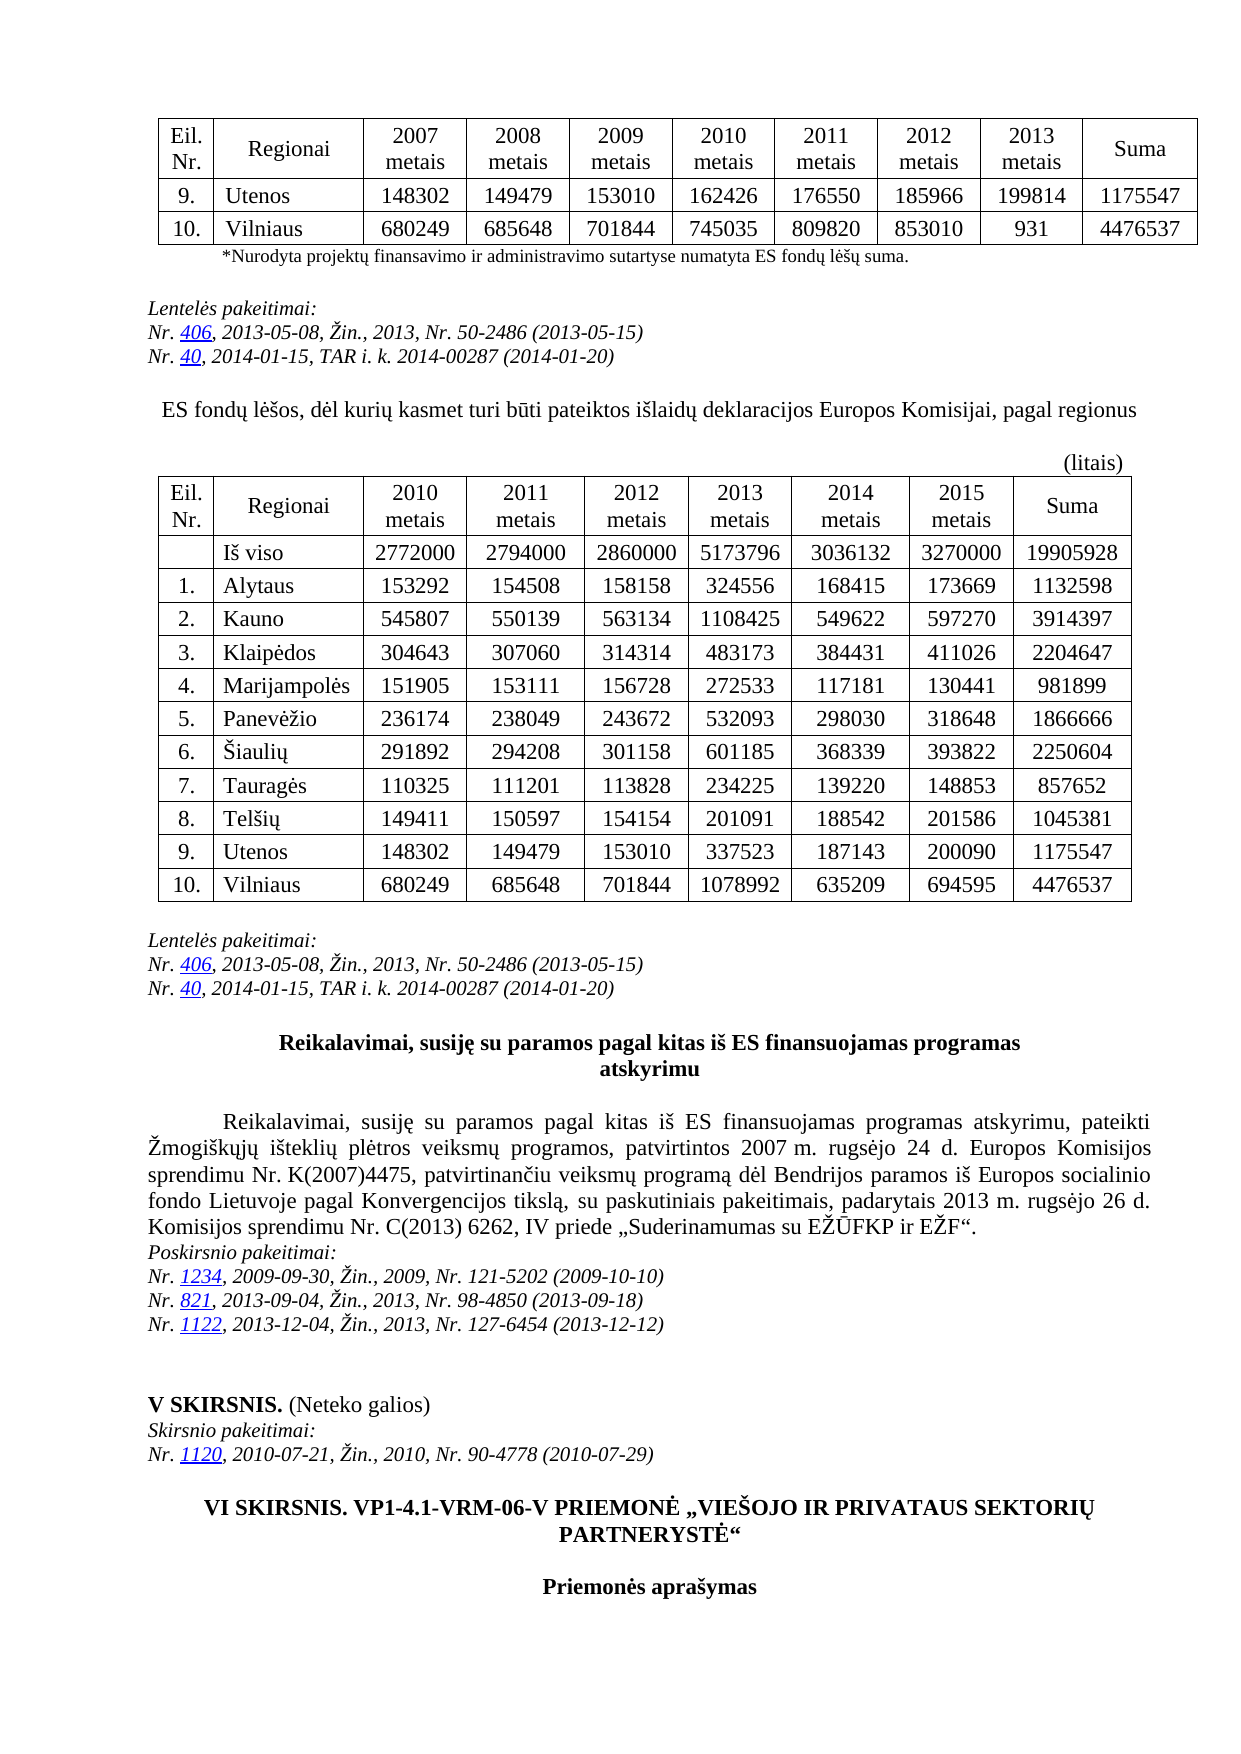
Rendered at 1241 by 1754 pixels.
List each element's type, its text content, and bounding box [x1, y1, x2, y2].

table_header 2011 metais [775, 119, 877, 178]
table_cell 4476537 [1083, 212, 1197, 244]
table_cell 6. [159, 736, 213, 768]
table_header Eil. Nr. [159, 477, 213, 535]
table_cell 234225 [689, 769, 791, 801]
table_cell Kauno [214, 603, 363, 635]
text Priemonės aprašymas [148, 1573, 1152, 1600]
table_cell 1866666 [1014, 702, 1131, 734]
text *Nurodyta projektų finansavimo ir administravimo sutartyse numatyta ES fondų lėšų suma. [148, 245, 1152, 267]
text Lentelės pakeitimai: [148, 296, 1152, 319]
table_cell 4476537 [1014, 869, 1131, 901]
table_cell 188542 [792, 802, 909, 834]
table_cell 199814 [981, 179, 1082, 211]
table_cell 3270000 [910, 536, 1013, 568]
table_cell 701844 [570, 212, 672, 244]
table_cell Telšių [214, 802, 363, 834]
table_cell 853010 [878, 212, 980, 244]
table_header 2012 metais [585, 477, 688, 535]
text Skirsnio pakeitimai: [148, 1417, 1152, 1442]
table_cell 563134 [585, 603, 688, 635]
table_cell 154508 [467, 569, 584, 602]
table_cell 304643 [364, 636, 466, 668]
table_header 2012 metais [878, 119, 980, 178]
table_cell Klaipėdos [214, 636, 363, 668]
table_cell Alytaus [214, 569, 363, 602]
table_cell Vilniaus [214, 869, 363, 901]
table_cell 3036132 [792, 536, 909, 568]
table_cell 113828 [585, 769, 688, 801]
table_header Suma [1083, 119, 1197, 178]
table_header Regionai [214, 119, 363, 178]
table_cell 2860000 [585, 536, 688, 568]
table_cell 393822 [910, 736, 1013, 768]
table_cell 236174 [364, 702, 466, 734]
table_cell 745035 [673, 212, 774, 244]
table_cell 9. [159, 179, 213, 211]
table_cell 150597 [467, 802, 584, 834]
table_cell 153111 [467, 669, 584, 701]
table_header 2015 metais [910, 477, 1013, 535]
text Reikalavimai, susiję su paramos pagal kitas iš ES finansuojamas programas atskyrimu, pateikti Žmogiškųjų išteklių plėtros veiksmų programos, patvirtintos 2007 m. rugsėjo 24 d. Europos Komisijos sprendimu Nr. K(2007)4475, patvirtinančiu veiksmų programą dėl Bendrijos paramos iš Europos socialinio fondo Lietuvoje pagal Konvergencijos tikslą, su paskutiniais pakeitimais, padarytais 2013 m. rugsėjo 26 d. Komisijos sprendimu Nr. C(2013) 6262, IV priede „Suderinamumas su EŽŪFKP ir EŽF“. [148, 1108, 1152, 1240]
table_cell 545807 [364, 603, 466, 635]
table_cell 149479 [467, 835, 584, 867]
text V SKIRSNIS. (Neteko galios) [148, 1391, 1152, 1417]
table_cell 301158 [585, 736, 688, 768]
table_header 2013 metais [689, 477, 791, 535]
table_cell 2. [159, 603, 213, 635]
table_cell 130441 [910, 669, 1013, 701]
table_cell 168415 [792, 569, 909, 602]
table_cell 5. [159, 702, 213, 734]
table_cell 1175547 [1083, 179, 1197, 211]
text Nr. 1234, 2009-09-30, Žin., 2009, Nr. 121-5202 (2009-10-10) [148, 1264, 1152, 1288]
table_header 2014 metais [792, 477, 909, 535]
table_header 2013 metais [981, 119, 1082, 178]
table_cell 3914397 [1014, 603, 1131, 635]
table_cell Tauragės [214, 769, 363, 801]
table_header 2010 metais [673, 119, 774, 178]
table_cell 694595 [910, 869, 1013, 901]
table_cell 701844 [585, 869, 688, 901]
table_cell 149479 [467, 179, 569, 211]
text Nr. 406, 2013-05-08, Žin., 2013, Nr. 50-2486 (2013-05-15) [148, 319, 1152, 344]
table_cell Panevėžio [214, 702, 363, 734]
table_cell 139220 [792, 769, 909, 801]
text Nr. 40, 2014-01-15, TAR i. k. 2014-00287 (2014-01-20) [148, 344, 1152, 368]
text Poskirsnio pakeitimai: [148, 1240, 1152, 1264]
table_cell 1045381 [1014, 802, 1131, 834]
table_cell 272533 [689, 669, 791, 701]
table_cell Utenos [214, 835, 363, 867]
table_cell 5173796 [689, 536, 791, 568]
table_cell 117181 [792, 669, 909, 701]
table_cell 314314 [585, 636, 688, 668]
table_cell 483173 [689, 636, 791, 668]
table_cell 156728 [585, 669, 688, 701]
table_cell 3. [159, 636, 213, 668]
table_cell 185966 [878, 179, 980, 211]
table_cell 173669 [910, 569, 1013, 602]
table_cell 601185 [689, 736, 791, 768]
table_cell Iš viso [214, 536, 363, 568]
table_cell 2250604 [1014, 736, 1131, 768]
table_cell Vilniaus [214, 212, 363, 244]
table_cell 154154 [585, 802, 688, 834]
table_cell 148302 [364, 179, 466, 211]
table_cell 201586 [910, 802, 1013, 834]
table_cell 187143 [792, 835, 909, 867]
text (litais) [148, 449, 1152, 476]
table_cell 981899 [1014, 669, 1131, 701]
table_cell 298030 [792, 702, 909, 734]
table_header 2009 metais [570, 119, 672, 178]
table_cell 9. [159, 835, 213, 867]
table_cell 148302 [364, 835, 466, 867]
table_cell 8. [159, 802, 213, 834]
text Nr. 1122, 2013-12-04, Žin., 2013, Nr. 127-6454 (2013-12-12) [148, 1312, 1152, 1336]
text Nr. 406, 2013-05-08, Žin., 2013, Nr. 50-2486 (2013-05-15) [148, 952, 1152, 976]
table_cell 238049 [467, 702, 584, 734]
table_cell 4. [159, 669, 213, 701]
table_cell 111201 [467, 769, 584, 801]
table_cell 307060 [467, 636, 584, 668]
table_cell 151905 [364, 669, 466, 701]
table_cell 1132598 [1014, 569, 1131, 602]
table_cell 149411 [364, 802, 466, 834]
table_cell 2772000 [364, 536, 466, 568]
text VI SKIRSNIS. VP1-4.1-VRM-06-V PRIEMONĖ „VIEŠOJO IR PRIVATAUS SEKTORIŲ PARTNERYSTĖ“ [148, 1494, 1152, 1547]
table_header 2010 metais [364, 477, 466, 535]
table_cell 685648 [467, 212, 569, 244]
table_cell Marijampolės [214, 669, 363, 701]
text Lentelės pakeitimai: [148, 928, 1152, 952]
table_cell 153010 [585, 835, 688, 867]
text ES fondų lėšos, dėl kurių kasmet turi būti pateiktos išlaidų deklaracijos Europos Komisijai, pagal regionus [148, 396, 1152, 423]
text Nr. 821, 2013-09-04, Žin., 2013, Nr. 98-4850 (2013-09-18) [148, 1288, 1152, 1312]
table_cell 368339 [792, 736, 909, 768]
table_header 2008 metais [467, 119, 569, 178]
table_header 2007 metais [364, 119, 466, 178]
table_cell [159, 536, 213, 568]
table_cell 680249 [364, 212, 466, 244]
table_cell 158158 [585, 569, 688, 602]
table_cell 148853 [910, 769, 1013, 801]
table_cell 176550 [775, 179, 877, 211]
table_cell 1175547 [1014, 835, 1131, 867]
text Reikalavimai, susiję su paramos pagal kitas iš ES finansuojamas programas atskyrimu [148, 1029, 1152, 1082]
table_cell 10. [159, 212, 213, 244]
text Nr. 40, 2014-01-15, TAR i. k. 2014-00287 (2014-01-20) [148, 976, 1152, 1000]
table_cell 550139 [467, 603, 584, 635]
table_cell 200090 [910, 835, 1013, 867]
table_cell 384431 [792, 636, 909, 668]
table_cell 153010 [570, 179, 672, 211]
table_cell 243672 [585, 702, 688, 734]
table_cell 324556 [689, 569, 791, 602]
table_cell 7. [159, 769, 213, 801]
table_cell 291892 [364, 736, 466, 768]
table_cell 532093 [689, 702, 791, 734]
table_cell 809820 [775, 212, 877, 244]
table_cell 162426 [673, 179, 774, 211]
table_cell 857652 [1014, 769, 1131, 801]
table_header Eil. Nr. [159, 119, 213, 178]
table_header Regionai [214, 477, 363, 535]
table_cell 411026 [910, 636, 1013, 668]
table_cell 680249 [364, 869, 466, 901]
table_cell 1108425 [689, 603, 791, 635]
table_cell 318648 [910, 702, 1013, 734]
table_cell Utenos [214, 179, 363, 211]
table_header 2011 metais [467, 477, 584, 535]
table_cell Šiaulių [214, 736, 363, 768]
table_cell 597270 [910, 603, 1013, 635]
table_cell 635209 [792, 869, 909, 901]
table_cell 19905928 [1014, 536, 1131, 568]
table_cell 10. [159, 869, 213, 901]
table_cell 685648 [467, 869, 584, 901]
table_cell 110325 [364, 769, 466, 801]
table_cell 201091 [689, 802, 791, 834]
table_cell 1078992 [689, 869, 791, 901]
table_cell 2794000 [467, 536, 584, 568]
table_cell 337523 [689, 835, 791, 867]
table_cell 1. [159, 569, 213, 602]
table_cell 294208 [467, 736, 584, 768]
table_header Suma [1014, 477, 1131, 535]
text Nr. 1120, 2010-07-21, Žin., 2010, Nr. 90-4778 (2010-07-29) [148, 1442, 1152, 1466]
table_cell 153292 [364, 569, 466, 602]
table_cell 549622 [792, 603, 909, 635]
table_cell 2204647 [1014, 636, 1131, 668]
table_cell 931 [981, 212, 1082, 244]
